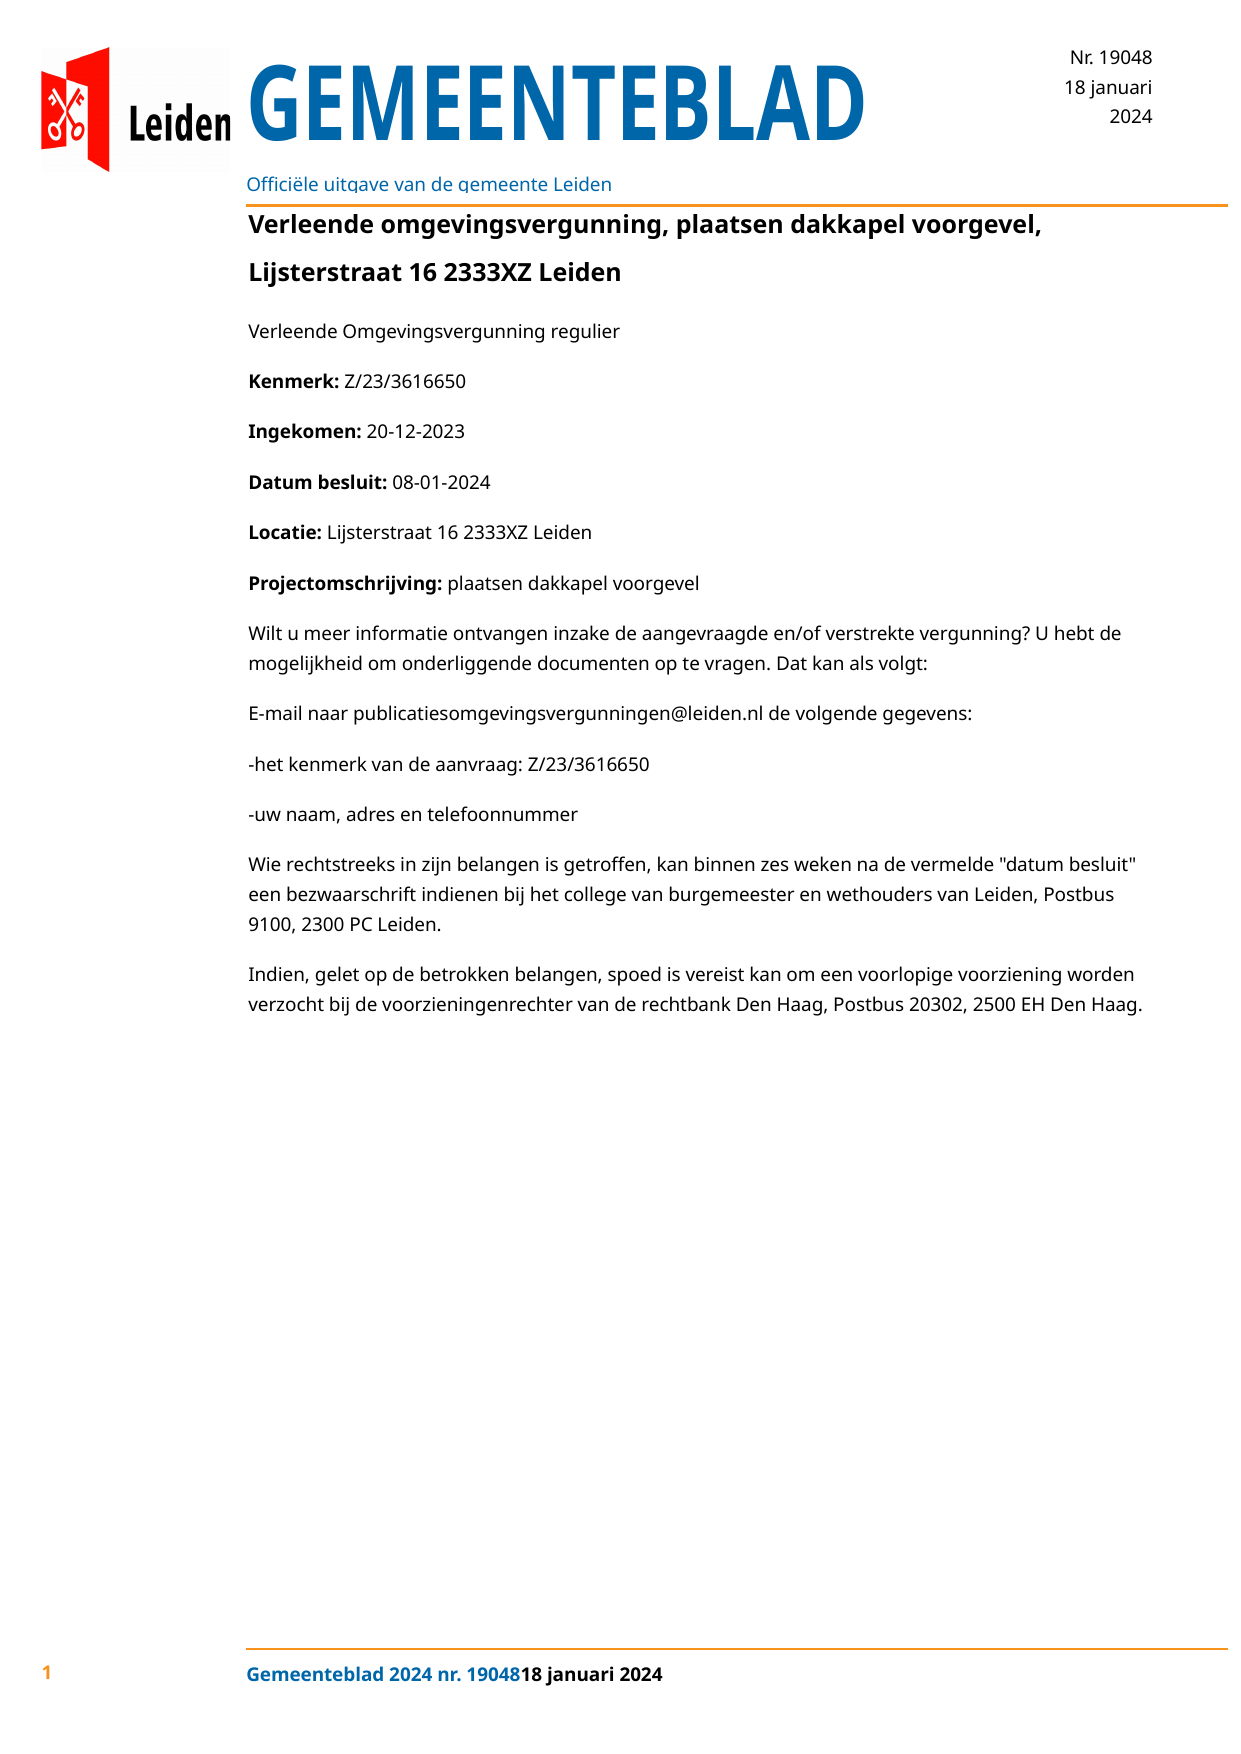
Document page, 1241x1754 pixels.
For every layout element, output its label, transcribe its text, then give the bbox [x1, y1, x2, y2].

text Locatie: Lijsterstraat 16 2333XZ Leiden [248, 519, 1152, 545]
text Indien, gelet op de betrokken belangen, spoed is vereist kan om een voorlopige voorziening worden verzocht bij de voorzieningenrechter van de rechtbank Den Haag, Postbus 20302, 2500 EH Den Haag. [248, 961, 1152, 1017]
text Wilt u meer informatie ontvangen inzake de aangevraagde en/of verstrekte vergunning? U hebt de mogelijkheid om onderliggende documenten op te vragen. Dat kan als volgt: [248, 620, 1152, 676]
text E-mail naar publicatiesomgevingsvergunningen@leiden.nl de volgende gegevens: [248, 700, 1152, 726]
text -uw naam, adres en telefoonnummer [248, 801, 1152, 827]
text Verleende Omgevingsvergunning regulier [248, 318, 1152, 344]
text -het kenmerk van de aanvraag: Z/23/3616650 [248, 751, 1152, 777]
text Kenmerk: Z/23/3616650 [248, 368, 1152, 394]
text Verleende omgevingsvergunning, plaatsen dakkapel voorgevel, Lijsterstraat 16 2333XZ Leiden [248, 207, 1152, 288]
text Wie rechtstreeks in zijn belangen is getroffen, kan binnen zes weken na de vermelde "datum besluit" een bezwaarschrift indienen bij het college van burgemeester en wethouders van Leiden, Postbus 9100, 2300 PC Leiden. [248, 852, 1152, 937]
text Projectomschrijving: plaatsen dakkapel voorgevel [248, 570, 1152, 596]
text Ingekomen: 20-12-2023 [248, 419, 1152, 444]
text Datum besluit: 08-01-2024 [248, 469, 1152, 495]
picture [41, 47, 231, 172]
